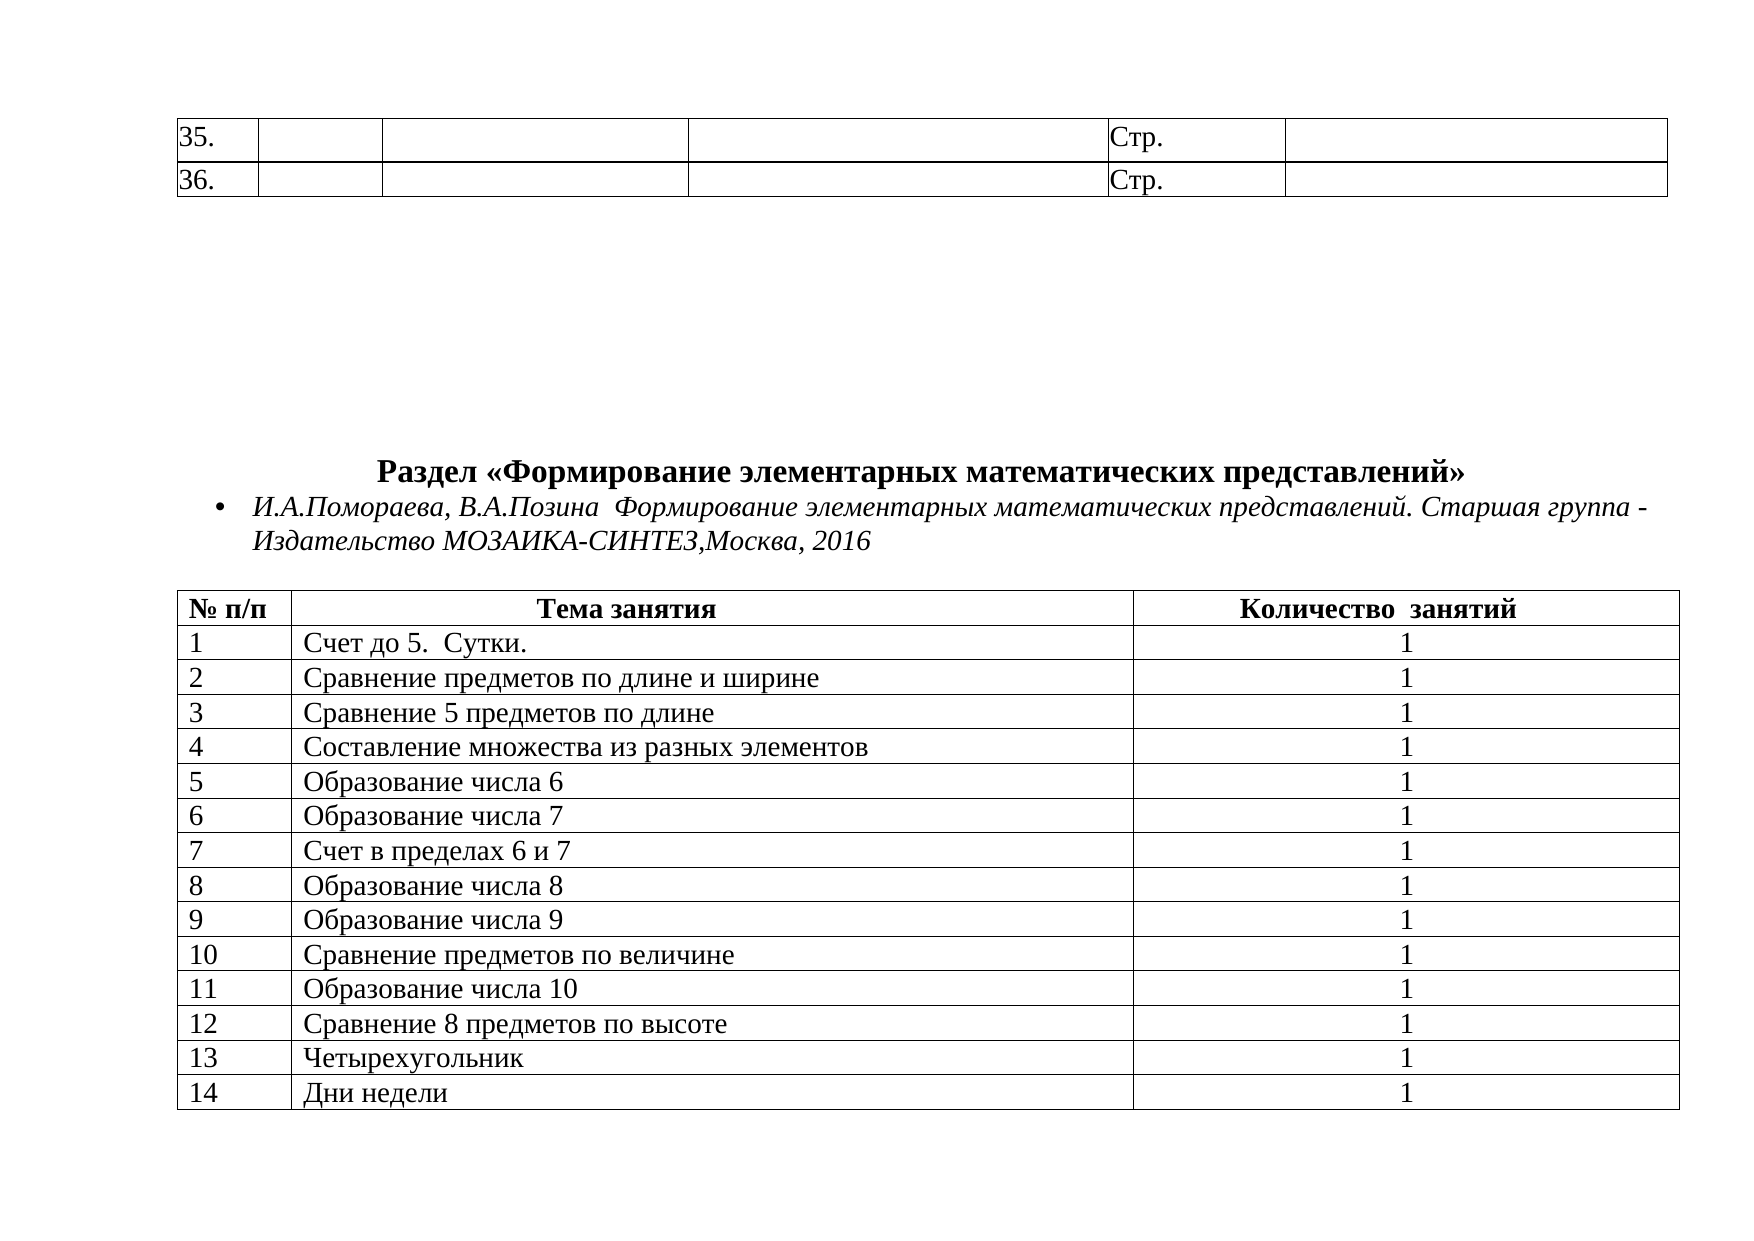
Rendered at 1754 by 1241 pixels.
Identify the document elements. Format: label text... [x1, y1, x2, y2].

table_cell Образование числа 7 [292, 799, 1133, 832]
table_cell 8 [178, 868, 291, 901]
table_cell 1 [1134, 1006, 1679, 1039]
table_cell 36. [178, 163, 258, 196]
table_cell Образование числа 6 [292, 764, 1133, 797]
table_cell 4 [178, 729, 291, 763]
table_cell 13 [178, 1041, 291, 1074]
table_cell 6 [178, 799, 291, 832]
table_cell Счет до 5. Сутки. [292, 626, 1133, 659]
table_cell Сравнение предметов по длине и ширине [292, 660, 1133, 694]
table_cell [1286, 119, 1667, 161]
table_cell 1 [1134, 626, 1679, 659]
table_cell Образование числа 8 [292, 868, 1133, 901]
table_cell 12 [178, 1006, 291, 1039]
table_cell 1 [1134, 799, 1679, 832]
table_cell Счет в пределах 6 и 7 [292, 833, 1133, 867]
table_cell [383, 119, 688, 161]
table_cell 1 [1134, 937, 1679, 970]
table_header Количество занятий [1134, 591, 1679, 624]
table_cell Стр. [1109, 163, 1285, 196]
table_cell 14 [178, 1075, 291, 1109]
table_cell 1 [178, 626, 291, 659]
table_cell 3 [178, 695, 291, 728]
table_cell 11 [178, 971, 291, 1005]
table_cell 1 [1134, 868, 1679, 901]
table_cell [1286, 163, 1667, 196]
table_cell 1 [1134, 695, 1679, 728]
table_cell 2 [178, 660, 291, 694]
table_cell 1 [1134, 971, 1679, 1005]
table_cell 1 [1134, 1075, 1679, 1109]
table_cell Стр. [1109, 119, 1285, 161]
table_cell Четырехугольник [292, 1041, 1133, 1074]
table_cell [689, 119, 1108, 161]
table_header № п/п [178, 591, 291, 624]
table_cell [383, 163, 688, 196]
table_cell 1 [1134, 833, 1679, 867]
table_cell 5 [178, 764, 291, 797]
table_cell [259, 163, 382, 196]
table_cell 10 [178, 937, 291, 970]
table_cell Составление множества из разных элементов [292, 729, 1133, 763]
table_cell 7 [178, 833, 291, 867]
table_cell 1 [1134, 660, 1679, 694]
table_cell Сравнение 5 предметов по длине [292, 695, 1133, 728]
table_cell Образование числа 10 [292, 971, 1133, 1005]
table_cell Дни недели [292, 1075, 1133, 1109]
table_cell Образование числа 9 [292, 902, 1133, 936]
table_cell Сравнение 8 предметов по высоте [292, 1006, 1133, 1039]
table_cell Сравнение предметов по величине [292, 937, 1133, 970]
table_cell 1 [1134, 729, 1679, 763]
table_cell 1 [1134, 902, 1679, 936]
table_cell [689, 163, 1108, 196]
table_cell 9 [178, 902, 291, 936]
table_cell 1 [1134, 1041, 1679, 1074]
table_cell 1 [1134, 764, 1679, 797]
text Раздел «Формирование элементарных математических представлений» [177, 451, 1665, 489]
table_cell 35. [178, 119, 258, 161]
list И.А.Помораева, В.А.Позина Формирование элементарных математических представлений. Старшая группа -Издательство МОЗАИКА-СИНТЕЗ,Москва, 2016 [215, 489, 1665, 556]
table_cell [259, 119, 382, 161]
table_header Тема занятия [292, 591, 1133, 624]
